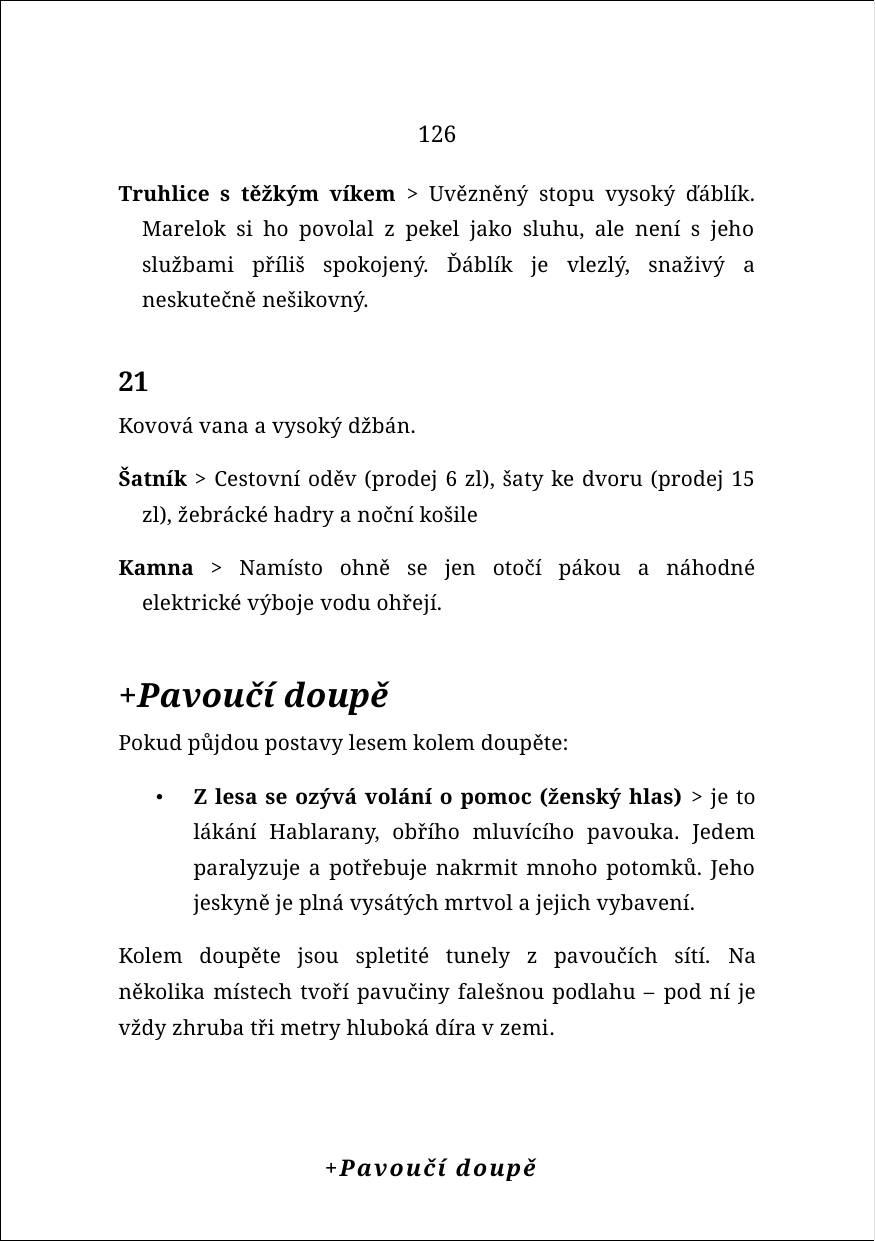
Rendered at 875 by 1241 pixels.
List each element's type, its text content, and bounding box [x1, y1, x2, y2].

text Kovová vana a vysoký džbán. [118, 411, 756, 439]
text Kolem doupěte jsou spletité tunely z pavoučích sítí. Na několika místech tvoří pavučiny falešnou podlahu – pod ní je vždy zhruba tři metry hluboká díra v zemi. [118, 942, 756, 1041]
list Z lesa se ozývá volání o pomoc (ženský hlas) > je to lákání Hablarany, obřího mluvícího pavouka. Jedem paralyzuje a potřebuje nakrmit mnoho potomků. Jeho jeskyně je plná vysátých mrtvol a jejich vybavení. [156, 782, 756, 917]
subtitle 21 [118, 362, 756, 399]
text Kamna > Namísto ohně se jen otočí pákou a náhodné elektrické výboje vodu ohřejí. [118, 553, 756, 617]
text Šatník > Cestovní oděv (prodej 6 zl), šaty ke dvoru (prodej 15 zl), žebrácké hadry a noční košile [118, 464, 756, 528]
text Pokud půjdou postavy lesem kolem doupěte: [118, 728, 756, 757]
subtitle +Pavoučí doupě [118, 671, 756, 717]
text Truhlice s těžkým víkem > Uvězněný stopu vysoký ďáblík. Marelok si ho povolal z pekel jako sluhu, ale není s jeho službami příliš spokojený. Ďáblík je vlezlý, snaživý a neskutečně nešikovný. [118, 179, 756, 314]
